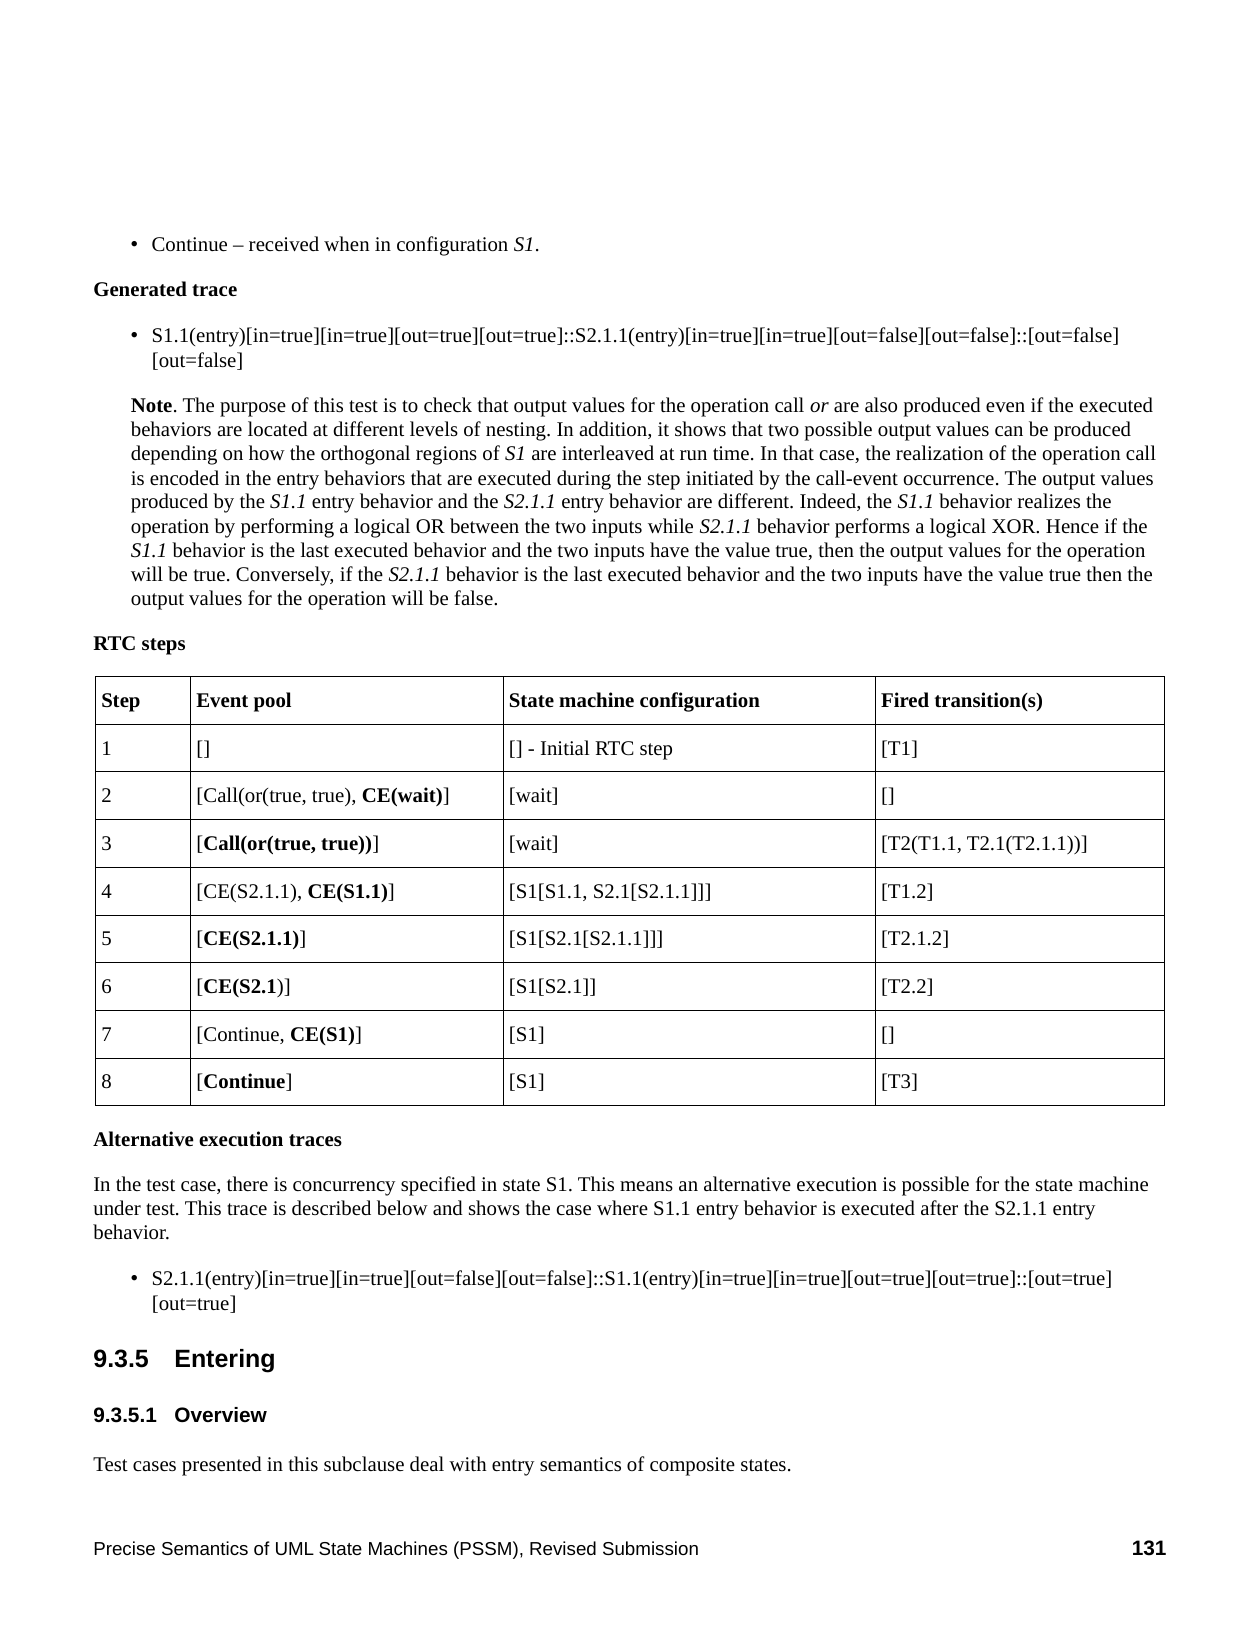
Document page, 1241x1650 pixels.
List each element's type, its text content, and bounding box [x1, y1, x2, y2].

table_cell [S1[S2.1[S2.1.1]]] [504, 916, 875, 962]
table_cell [T3] [876, 1059, 1164, 1105]
table_cell [CE(S2.1)] [191, 963, 503, 1010]
table_header Event pool [191, 677, 503, 724]
table_cell 8 [96, 1059, 190, 1105]
text In the test case, there is concurrency specified in state S1. This means an alternative execution is possible for the state machine under test. This trace is described below and shows the case where S1.1 entry behavior is executed after the S2.1.1 entry behavior. [93, 1172, 1164, 1244]
text Alternative execution traces [93, 1126, 1164, 1151]
table_cell 4 [96, 868, 190, 914]
table_cell [Call(or(true, true))] [191, 820, 503, 867]
table_cell [CE(S2.1.1), CE(S1.1)] [191, 868, 503, 914]
table_cell [] [876, 1011, 1164, 1058]
table_header State machine configuration [504, 677, 875, 724]
table_cell [Call(or(true, true), CE(wait)] [191, 772, 503, 819]
table_cell [T1.2] [876, 868, 1164, 914]
text Generated trace [93, 277, 1164, 301]
table_cell 3 [96, 820, 190, 867]
list S2.1.1(entry)[in=true][in=true][out=false][out=false]::S1.1(entry)[in=true][in=true][out=true][out=true]::[out=true][out=true] [131, 1265, 1164, 1315]
table_cell [S1] [504, 1059, 875, 1105]
text Note. The purpose of this test is to check that output values for the operation call or are also produced even if the executed behaviors are located at different levels of nesting. In addition, it shows that two possible output values can be produced depending on how the orthogonal regions of S1 are interleaved at run time. In that case, the realization of the operation call is encoded in the entry behaviors that are executed during the step initiated by the call-event occurrence. The output values produced by the S1.1 entry behavior and the S2.1.1 entry behavior are different. Indeed, the S1.1 behavior realizes the operation by performing a logical OR between the two inputs while S2.1.1 behavior performs a logical XOR. Hence if the S1.1 behavior is the last executed behavior and the two inputs have the value true, then the output values for the operation will be true. Conversely, if the S2.1.1 behavior is the last executed behavior and the two inputs have the value true then the output values for the operation will be false. [131, 393, 1164, 610]
table_cell 7 [96, 1011, 190, 1058]
subtitle Overview [93, 1402, 1164, 1427]
table_cell 1 [96, 725, 190, 771]
table_cell 6 [96, 963, 190, 1010]
subtitle Entering [93, 1344, 1164, 1373]
table_cell [T2.1.2] [876, 916, 1164, 962]
table_cell [] [876, 772, 1164, 819]
text RTC steps [93, 631, 1164, 655]
table_cell 2 [96, 772, 190, 819]
table_cell [wait] [504, 772, 875, 819]
table_cell [S1[S2.1]] [504, 963, 875, 1010]
table_cell [S1] [504, 1011, 875, 1058]
table_header Fired transition(s) [876, 677, 1164, 724]
table_cell [] [191, 725, 503, 771]
table_cell [CE(S2.1.1)] [191, 916, 503, 962]
list Continue – received when in configuration S1. [131, 231, 1164, 256]
table_cell 5 [96, 916, 190, 962]
table_cell [T1] [876, 725, 1164, 771]
table_header Step [96, 677, 190, 724]
table_cell [S1[S1.1, S2.1[S2.1.1]]] [504, 868, 875, 914]
table_cell [Continue, CE(S1)] [191, 1011, 503, 1058]
table_cell [T2.2] [876, 963, 1164, 1010]
table_cell [wait] [504, 820, 875, 867]
table_cell [] - Initial RTC step [504, 725, 875, 771]
table_cell [Continue] [191, 1059, 503, 1105]
text Test cases presented in this subclause deal with entry semantics of composite states. [93, 1452, 1164, 1476]
list S1.1(entry)[in=true][in=true][out=true][out=true]::S2.1.1(entry)[in=true][in=true][out=false][out=false]::[out=false][out=false] [131, 322, 1164, 372]
table_cell [T2(T1.1, T2.1(T2.1.1))] [876, 820, 1164, 867]
